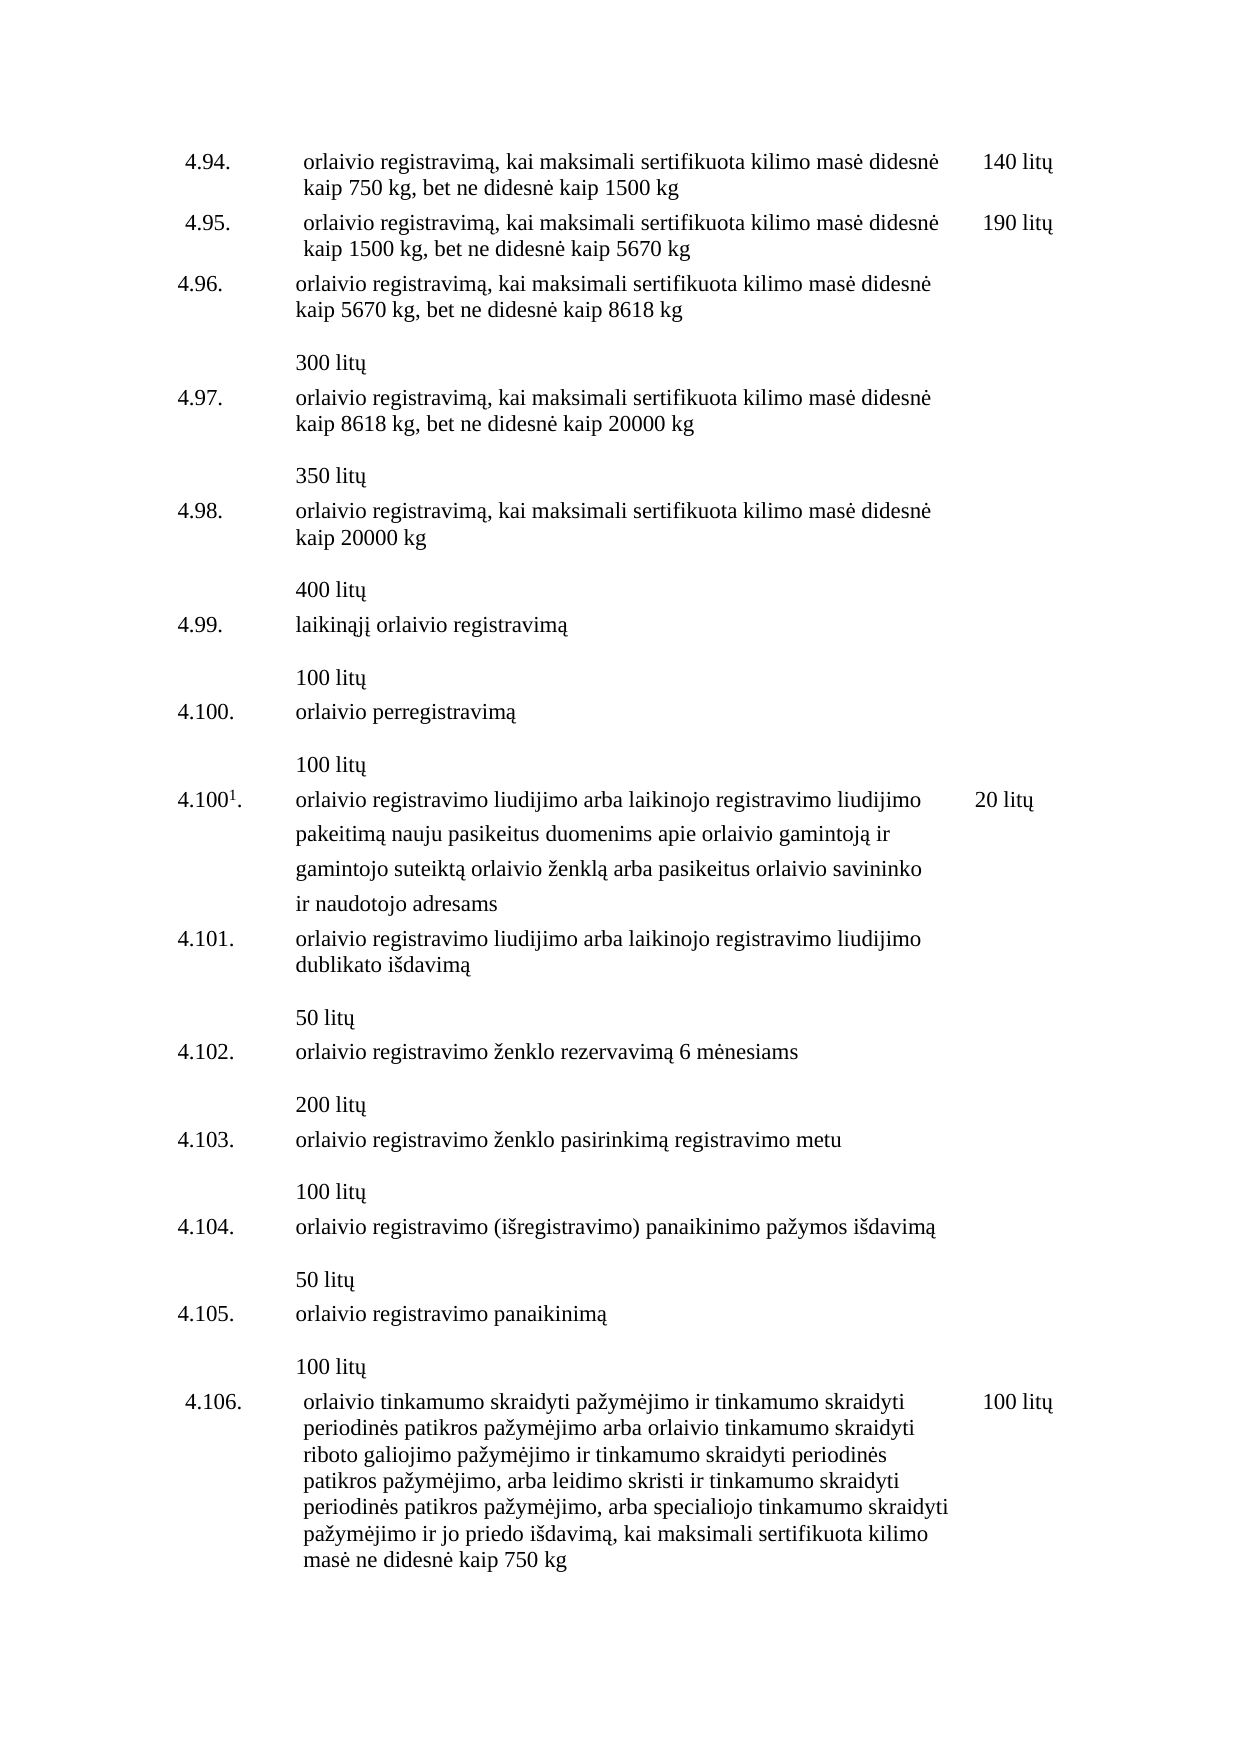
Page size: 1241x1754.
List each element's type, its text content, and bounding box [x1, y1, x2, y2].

text 4.104. orlaivio registravimo (išregistravimo) panaikinimo pažymos išdavimą 50 litų [177, 1213, 945, 1292]
text ir naudotojo adresams [177, 890, 945, 916]
table_cell 4.95. [174, 209, 292, 270]
table_header 100 litų [971, 1388, 1144, 1581]
text 4.1001. orlaivio registravimo liudijimo arba laikinojo registravimo liudijimo 20 litų [177, 786, 1122, 812]
text gamintojo suteiktą orlaivio ženklą arba pasikeitus orlaivio savininko [177, 855, 1122, 882]
text 4.105. orlaivio registravimo panaikinimą 100 litų [177, 1301, 945, 1379]
text 4.101. orlaivio registravimo liudijimo arba laikinojo registravimo liudijimo dublikato išdavimą 50 litų [177, 924, 945, 1030]
text 4.97. orlaivio registravimą, kai maksimali sertifikuota kilimo masė didesnė kaip 8618 kg, bet ne didesnė kaip 20000 kg 350 litų [177, 383, 945, 489]
table_cell 4.94. [174, 148, 292, 209]
text 4.103. orlaivio registravimo ženklo pasirinkimą registravimo metu 100 litų [177, 1126, 945, 1205]
text pakeitimą nauju pasikeitus duomenims apie orlaivio gamintoją ir [177, 821, 1122, 847]
text 4.100. orlaivio perregistravimą 100 litų [177, 698, 945, 777]
table_cell 140 litų [971, 148, 1144, 209]
text 4.96. orlaivio registravimą, kai maksimali sertifikuota kilimo masė didesnė kaip 5670 kg, bet ne didesnė kaip 8618 kg 300 litų [177, 270, 945, 375]
table_cell orlaivio registravimą, kai maksimali sertifikuota kilimo masė didesnė kaip 1500 kg, bet ne didesnė kaip 5670 kg [292, 209, 971, 270]
text 4.99. laikinąjį orlaivio registravimą 100 litų [177, 611, 945, 690]
table_cell 190 litų [971, 209, 1144, 270]
table_cell orlaivio registravimą, kai maksimali sertifikuota kilimo masė didesnė kaip 750 kg, bet ne didesnė kaip 1500 kg [292, 148, 971, 209]
table_header 4.106. [174, 1388, 292, 1581]
text 4.98. orlaivio registravimą, kai maksimali sertifikuota kilimo masė didesnė kaip 20000 kg 400 litų [177, 497, 945, 603]
text 4.102. orlaivio registravimo ženklo rezervavimą 6 mėnesiams 200 litų [177, 1038, 945, 1117]
table_header orlaivio tinkamumo skraidyti pažymėjimo ir tinkamumo skraidyti periodinės patikros pažymėjimo arba orlaivio tinkamumo skraidyti riboto galiojimo pažymėjimo ir tinkamumo skraidyti periodinės patikros pažymėjimo, arba leidimo skristi ir tinkamumo skraidyti periodinės patikros pažymėjimo, arba specialiojo tinkamumo skraidyti pažymėjimo ir jo priedo išdavimą, kai maksimali sertifikuota kilimo masė ne didesnė kaip 750 kg [292, 1388, 971, 1581]
